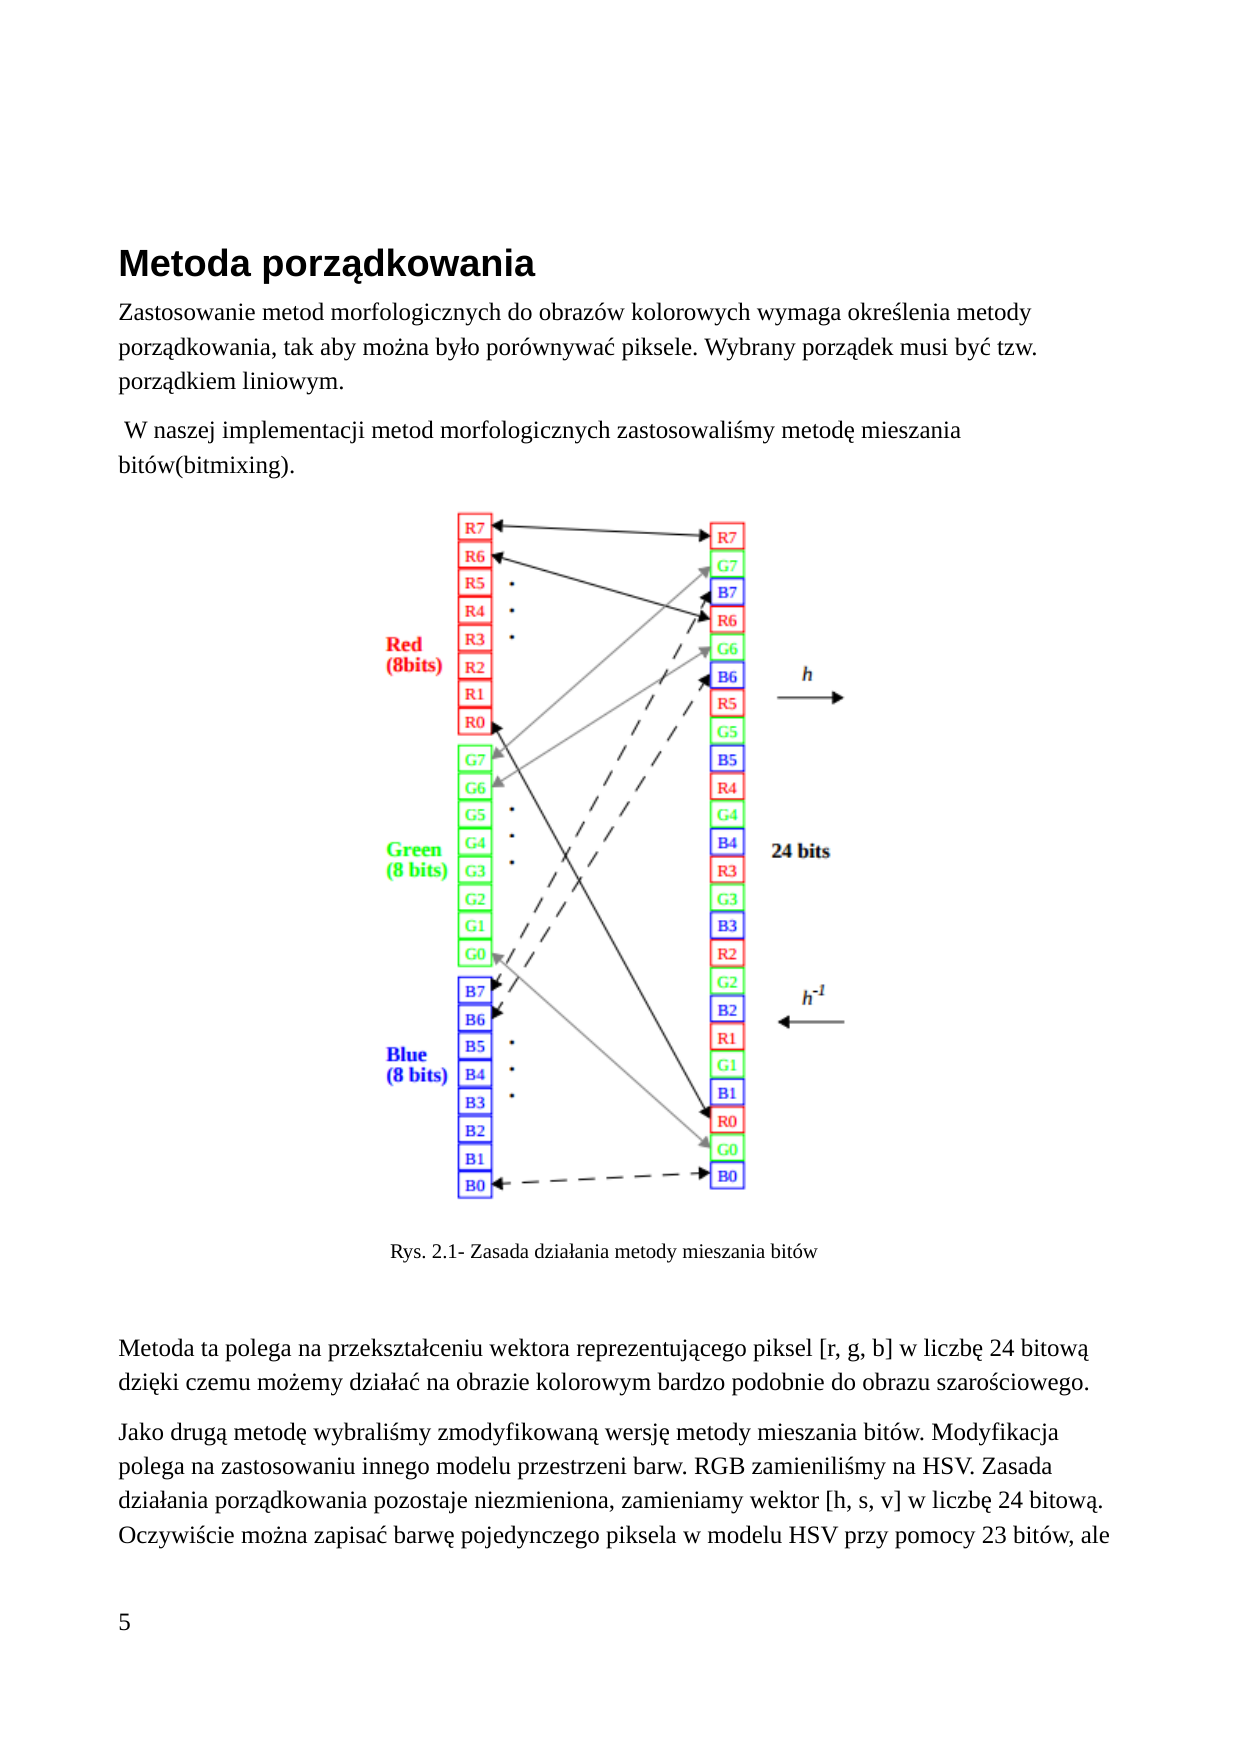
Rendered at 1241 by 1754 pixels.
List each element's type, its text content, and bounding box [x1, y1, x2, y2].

text Zastosowanie metod morfologicznych do obrazów kolorowych wymaga określenia metody porządkowania, tak aby można było porównywać piksele. Wybrany porządek musi być tzw. porządkiem liniowym. [118, 297, 1122, 395]
picture [364, 498, 876, 1207]
text W naszej implementacji metod morfologicznych zastosowaliśmy metodę mieszania bitów(bitmixing). [118, 415, 1122, 479]
text Rys. 2.1- Zasada działania metody mieszania bitów [118, 1235, 1122, 1264]
text Jako drugą metodę wybraliśmy zmodyfikowaną wersję metody mieszania bitów. Modyfikacja polega na zastosowaniu innego modelu przestrzeni barw. RGB zamieniliśmy na HSV. Zasada działania porządkowania pozostaje niezmieniona, zamieniamy wektor [h, s, v] w liczbę 24 bitową. Oczywiście można zapisać barwę pojedynczego piksela w modelu HSV przy pomocy 23 bitów, ale [118, 1417, 1122, 1549]
subtitle Metoda porządkowania [118, 241, 1122, 285]
text Metoda ta polega na przekształceniu wektora reprezentującego piksel [r, g, b] w liczbę 24 bitową dzięki czemu możemy działać na obrazie kolorowym bardzo podobnie do obrazu szarościowego. [118, 1333, 1122, 1396]
